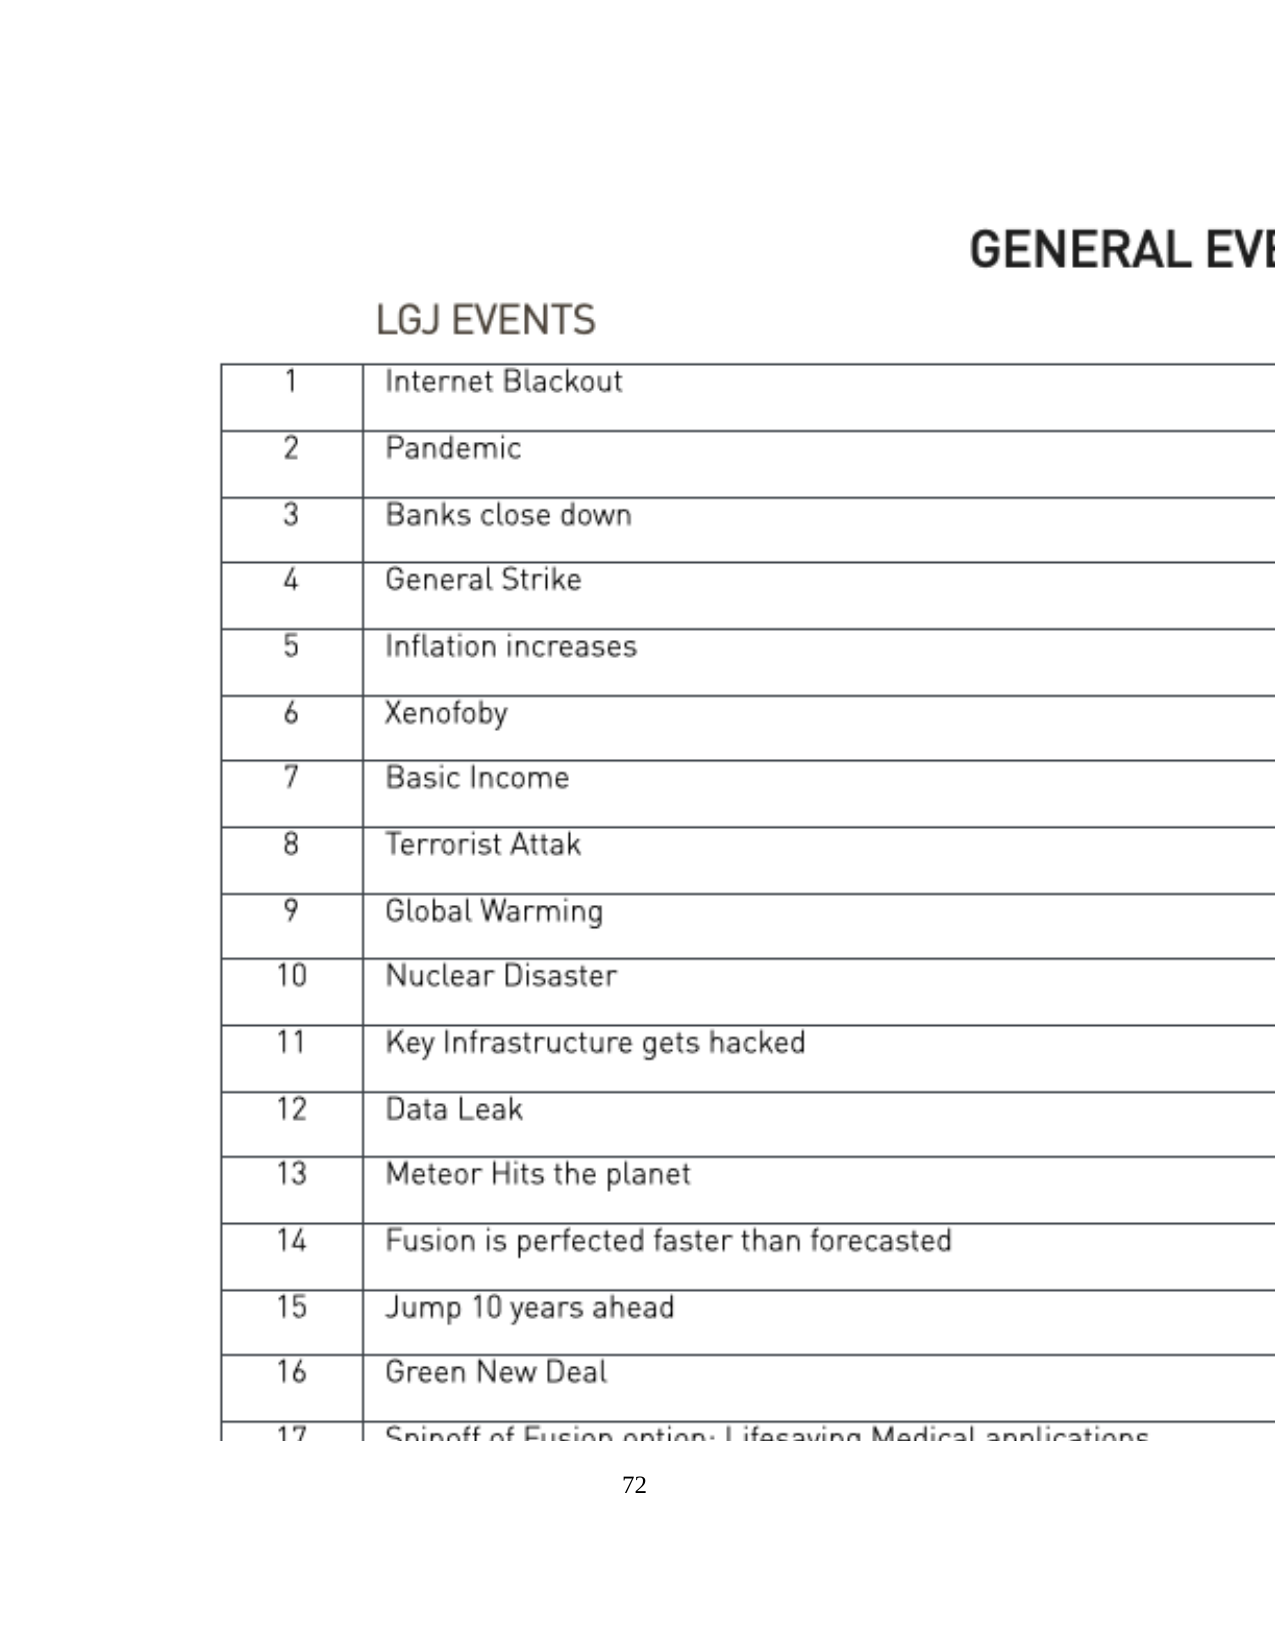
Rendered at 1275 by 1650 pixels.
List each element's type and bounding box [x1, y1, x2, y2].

picture [150, 150, 1275, 1441]
